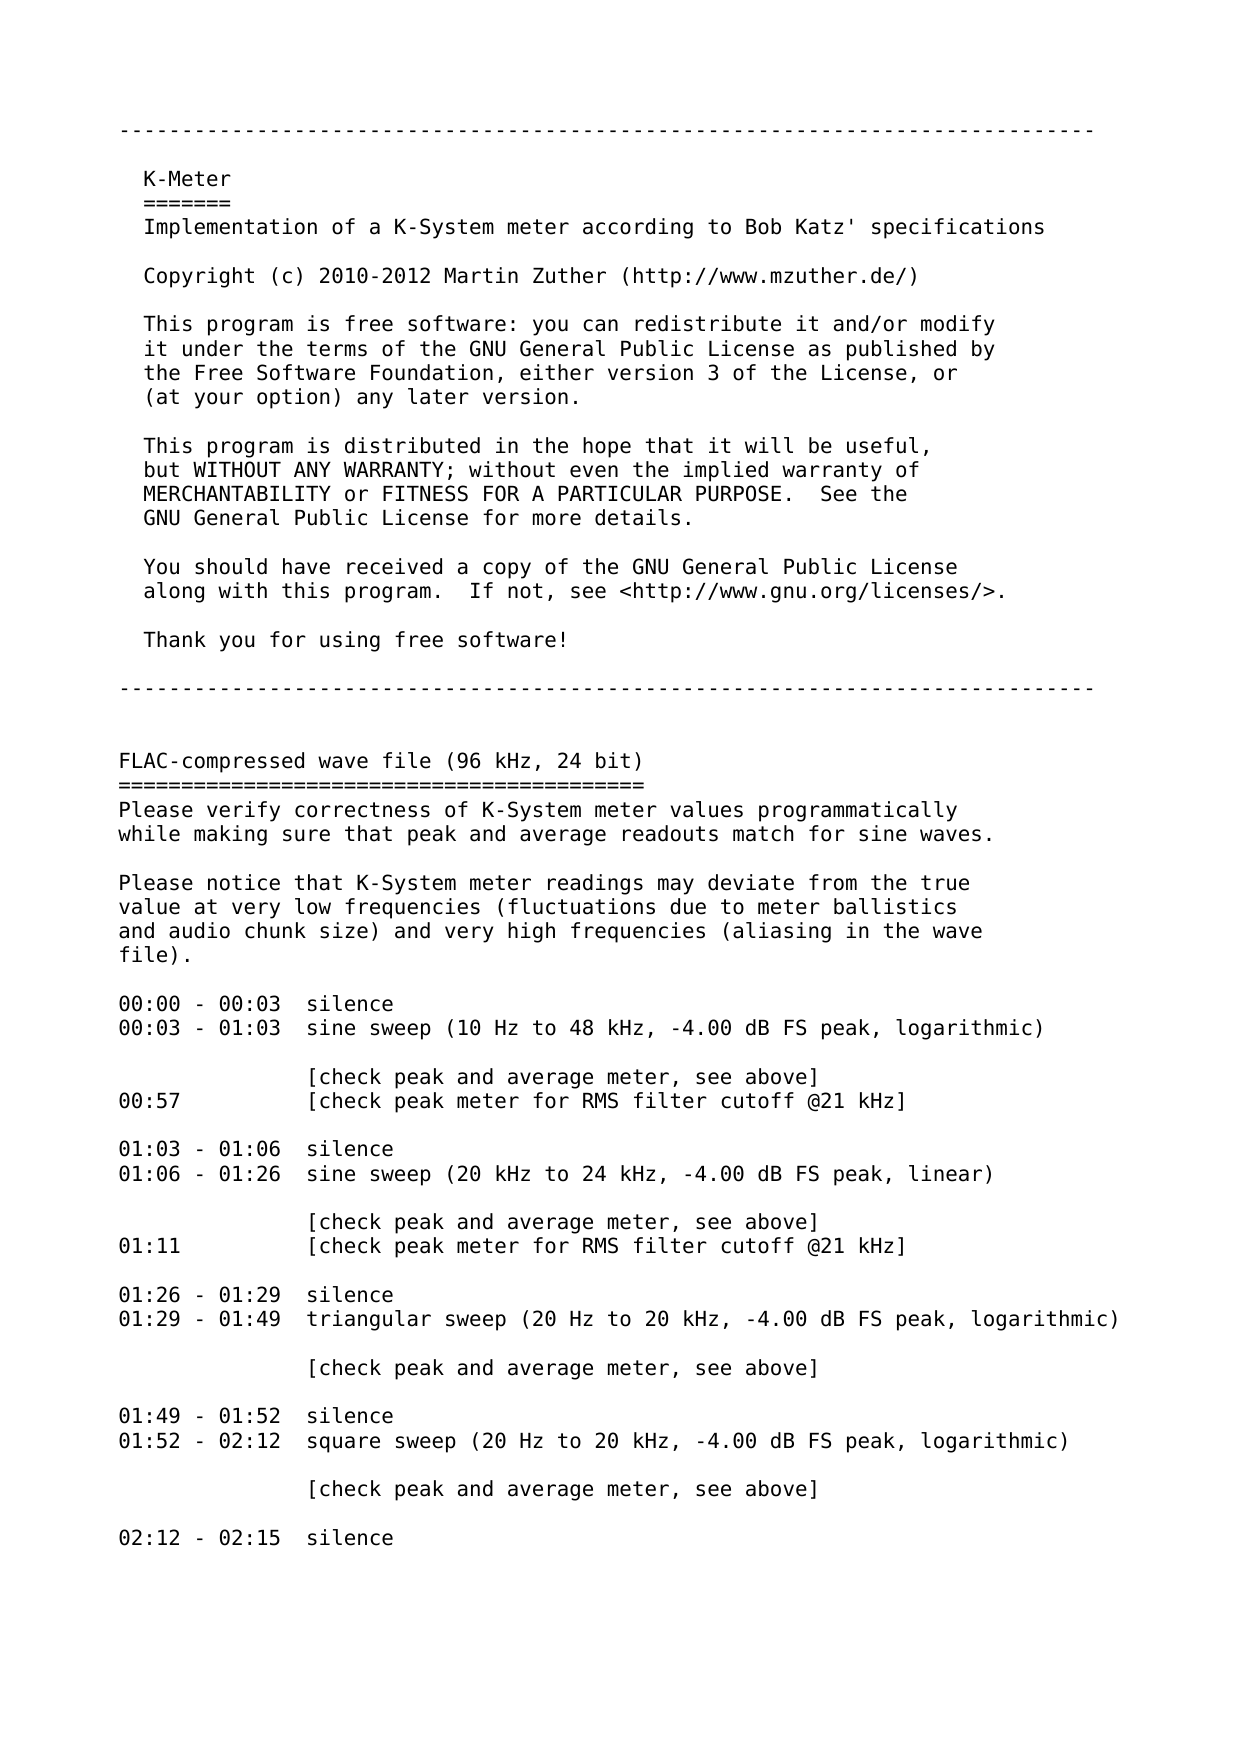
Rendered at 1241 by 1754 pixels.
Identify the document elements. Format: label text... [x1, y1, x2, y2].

text [check peak and average meter, see above] [118, 1356, 1122, 1380]
text 01:29 - 01:49 triangular sweep (20 Hz to 20 kHz, -4.00 dB FS peak, logarithmic) [118, 1307, 1122, 1332]
text 01:26 - 01:29 silence [118, 1283, 1122, 1307]
text ------------------------------------------------------------------------------ [118, 676, 1122, 701]
text 01:03 - 01:06 silence [118, 1137, 1122, 1162]
text 01:52 - 02:12 square sweep (20 Hz to 20 kHz, -4.00 dB FS peak, logarithmic) [118, 1429, 1122, 1453]
text Implementation of a K-System meter according to Bob Katz' specifications [118, 215, 1122, 239]
text K-Meter [118, 167, 1122, 191]
text value at very low frequencies (fluctuations due to meter ballistics [118, 895, 1122, 919]
text and audio chunk size) and very high frequencies (aliasing in the wave [118, 919, 1122, 943]
text while making sure that peak and average readouts match for sine waves. [118, 822, 1122, 846]
text 00:03 - 01:03 sine sweep (10 Hz to 48 kHz, -4.00 dB FS peak, logarithmic) [118, 1016, 1122, 1040]
text 02:12 - 02:15 silence [118, 1526, 1122, 1550]
text ========================================== [118, 773, 1122, 798]
text MERCHANTABILITY or FITNESS FOR A PARTICULAR PURPOSE. See the [118, 482, 1122, 506]
text 01:49 - 01:52 silence [118, 1404, 1122, 1429]
text [check peak and average meter, see above] [118, 1065, 1122, 1089]
text 01:06 - 01:26 sine sweep (20 kHz to 24 kHz, -4.00 dB FS peak, linear) [118, 1162, 1122, 1186]
text but WITHOUT ANY WARRANTY; without even the implied warranty of [118, 458, 1122, 482]
text ======= [118, 191, 1122, 215]
text FLAC-compressed wave file (96 kHz, 24 bit) [118, 749, 1122, 773]
text [check peak and average meter, see above] [118, 1477, 1122, 1502]
text 00:57 [check peak meter for RMS filter cutoff @21 kHz] [118, 1089, 1122, 1113]
text 01:11 [check peak meter for RMS filter cutoff @21 kHz] [118, 1234, 1122, 1259]
text (at your option) any later version. [118, 385, 1122, 409]
text Please verify correctness of K-System meter values programmatically [118, 798, 1122, 822]
text You should have received a copy of the GNU General Public License [118, 555, 1122, 579]
text GNU General Public License for more details. [118, 506, 1122, 531]
text ------------------------------------------------------------------------------ [118, 118, 1122, 142]
text 00:00 - 00:03 silence [118, 992, 1122, 1016]
text Copyright (c) 2010-2012 Martin Zuther (http://www.mzuther.de/) [118, 264, 1122, 288]
text Thank you for using free software! [118, 628, 1122, 652]
text This program is free software: you can redistribute it and/or modify [118, 312, 1122, 337]
text Please notice that K-System meter readings may deviate from the true [118, 871, 1122, 895]
text This program is distributed in the hope that it will be useful, [118, 434, 1122, 458]
text it under the terms of the GNU General Public License as published by [118, 337, 1122, 361]
text along with this program. If not, see <http://www.gnu.org/licenses/>. [118, 579, 1122, 603]
text [check peak and average meter, see above] [118, 1210, 1122, 1234]
text the Free Software Foundation, either version 3 of the License, or [118, 361, 1122, 385]
text file). [118, 943, 1122, 968]
